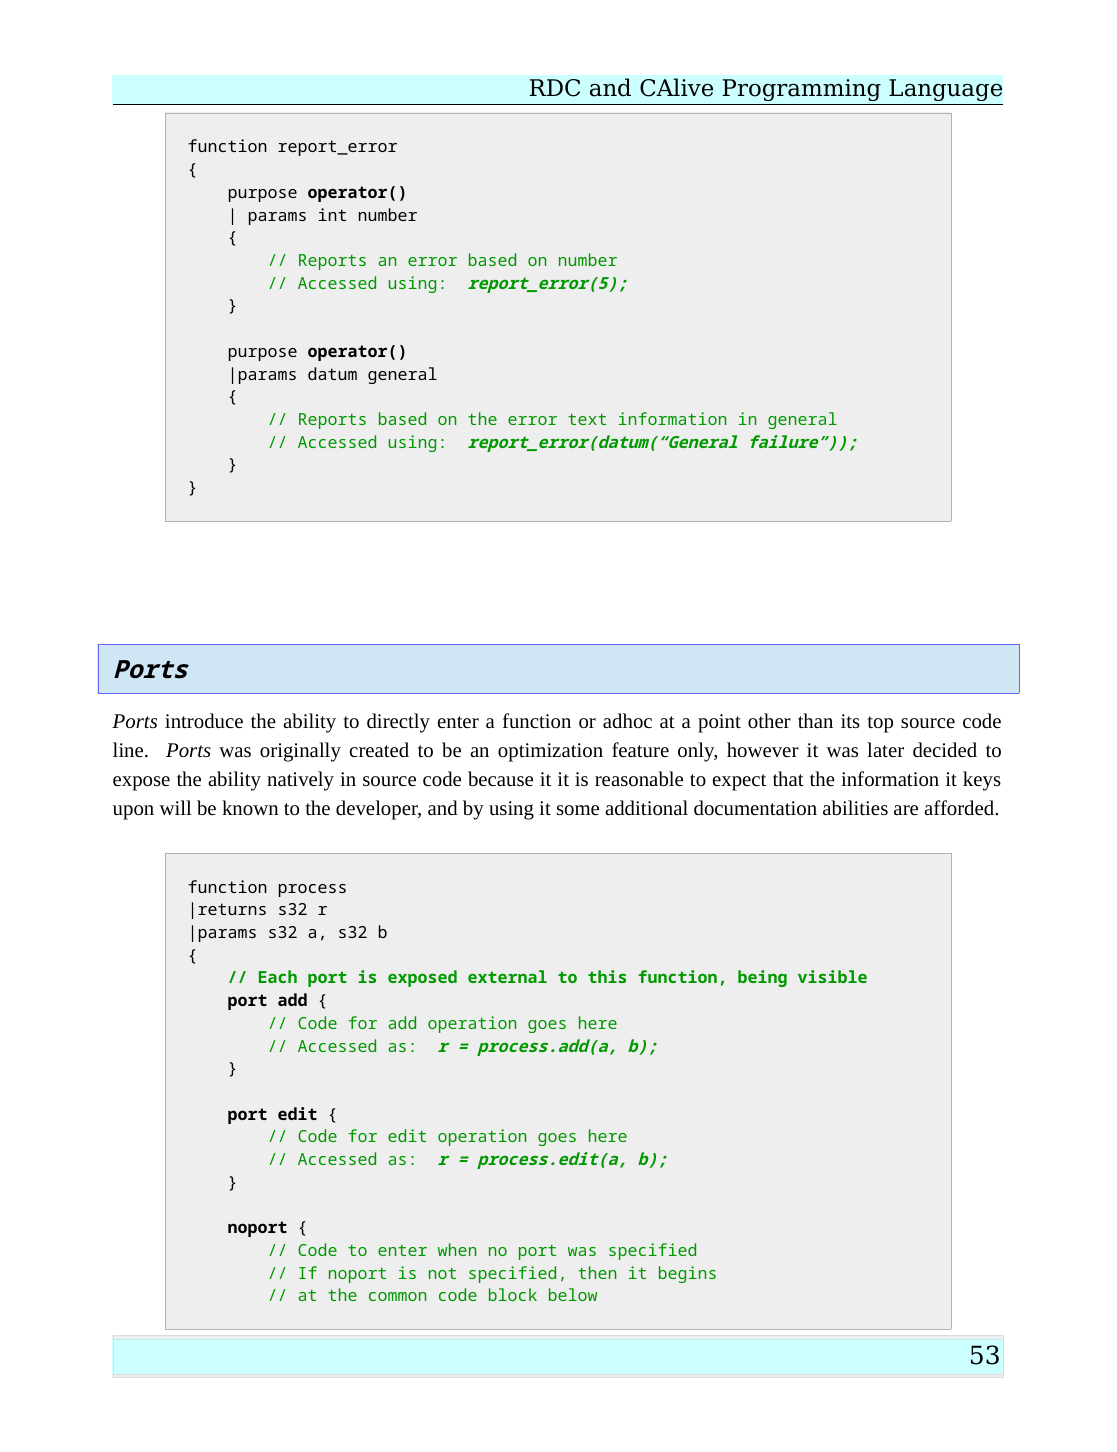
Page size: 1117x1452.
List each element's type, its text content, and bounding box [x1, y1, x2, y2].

text Ports introduce the ability to directly enter a function or adhoc at a point other than its top source code line. Ports was originally created to be an optimization feature only, however it was later decided to expose the ability natively in source code because it it is reasonable to expect that the information it keys upon will be known to the developer, and by using it some additional documentation abilities are afforded. [112, 709, 1003, 820]
subtitle Ports [99, 645, 1019, 693]
text function report_error { purpose operator() | params int number { // Reports an error based on number // Accessed using: report_error(5); } purpose operator() |params datum general { // Reports based on the error text information in general // Accessed using: report_error(datum(“General failure”)); } } [166, 114, 951, 521]
text function process |returns s32 r |params s32 a, s32 b { // Each port is exposed external to this function, being visible port add { // Code for add operation goes here // Accessed as: r = process.add(a, b); } port edit { // Code for edit operation goes here // Accessed as: r = process.edit(a, b); } noport { // Code to enter when no port was specified // If noport is not specified, then it begins // at the common code block below [166, 854, 951, 1329]
